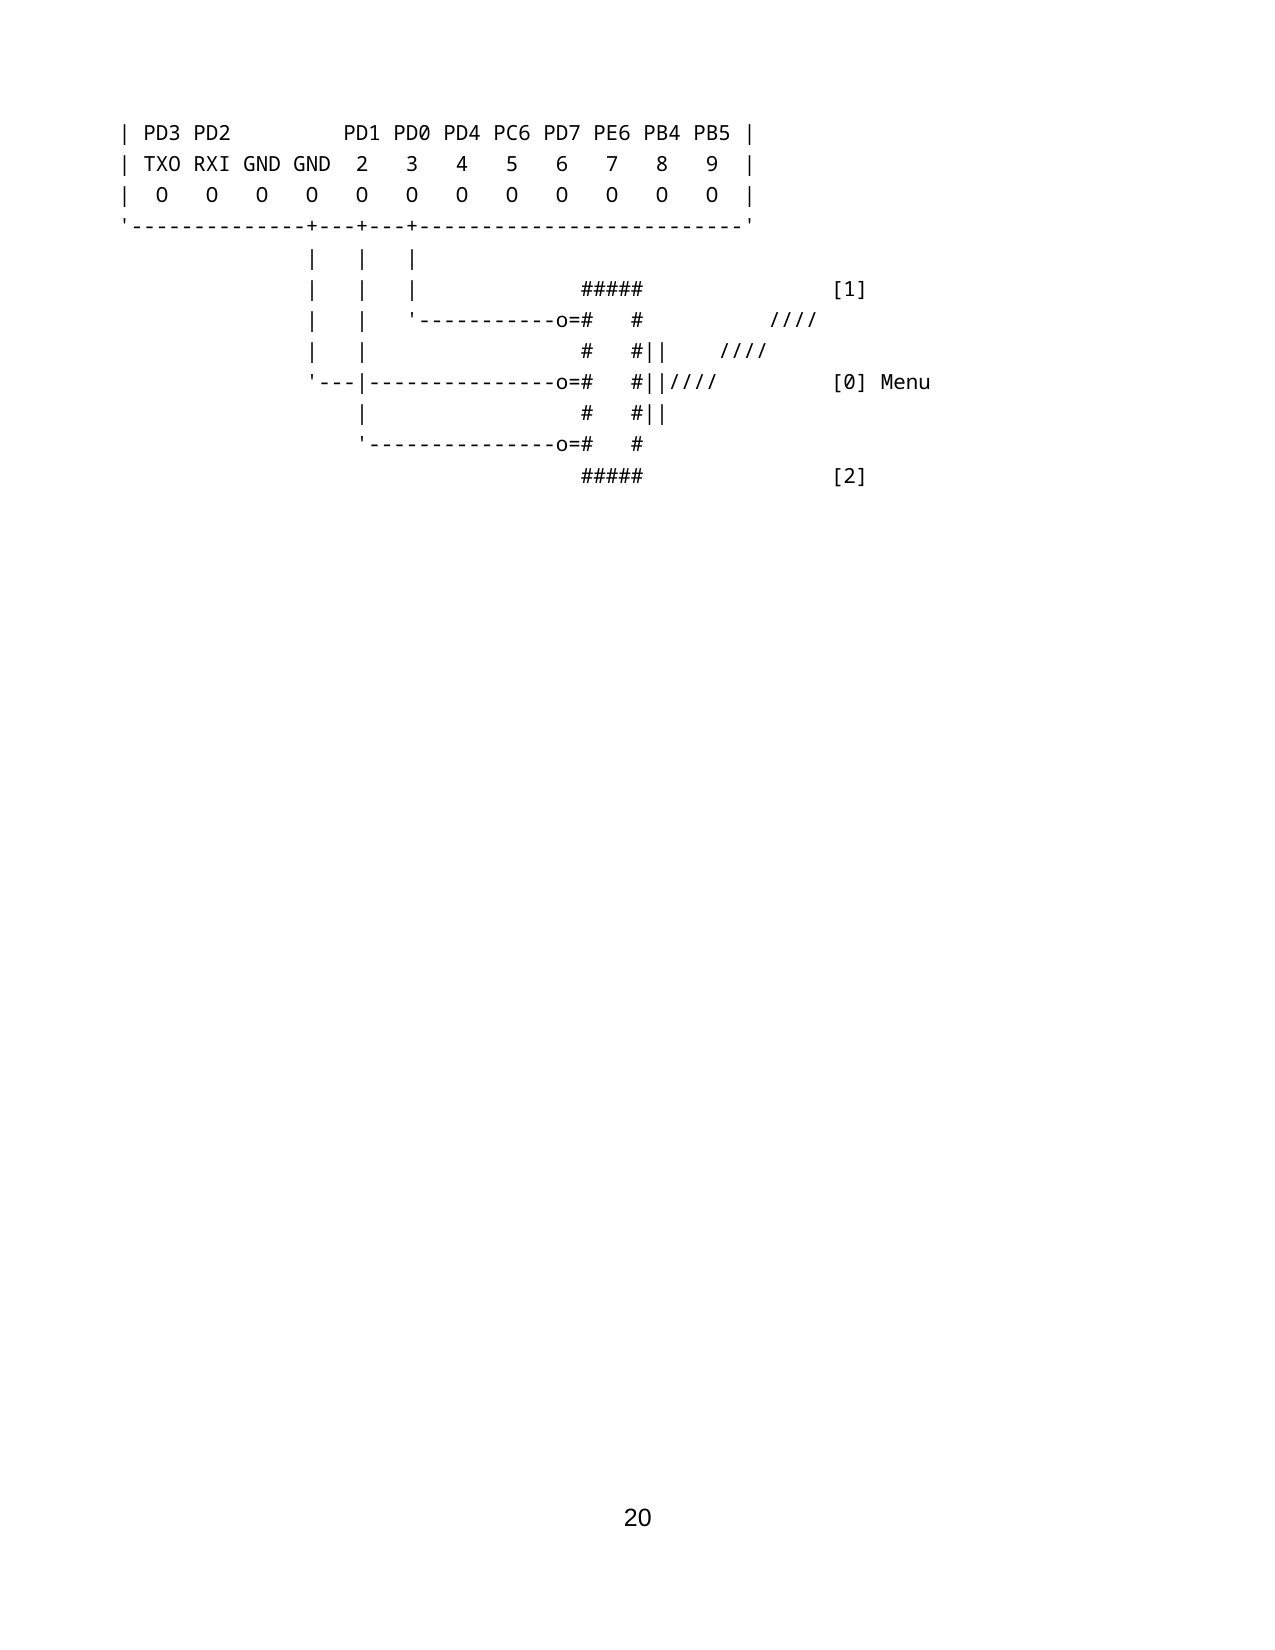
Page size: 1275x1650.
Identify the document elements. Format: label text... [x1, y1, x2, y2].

text | TXO RXI GND GND 2 3 4 5 6 7 8 9 | [118, 149, 1157, 178]
text '---------------o=# # [118, 429, 1157, 458]
text | | | ##### [1] [118, 274, 1157, 302]
text | | # #|| //// [118, 336, 1157, 364]
text | | | [118, 243, 1157, 271]
text | # #|| [118, 398, 1157, 427]
text '---|---------------o=# #||//// [0] Menu [118, 367, 1157, 396]
text ##### [2] [118, 461, 1157, 489]
text | PD3 PD2 PD1 PD0 PD4 PC6 PD7 PE6 PB4 PB5 | [118, 118, 1157, 147]
text | | '-----------o=# # //// [118, 305, 1157, 333]
text | O O O O O O O O O O O O | [118, 180, 1157, 209]
text '--------------+---+---+--------------------------' [118, 212, 1157, 240]
